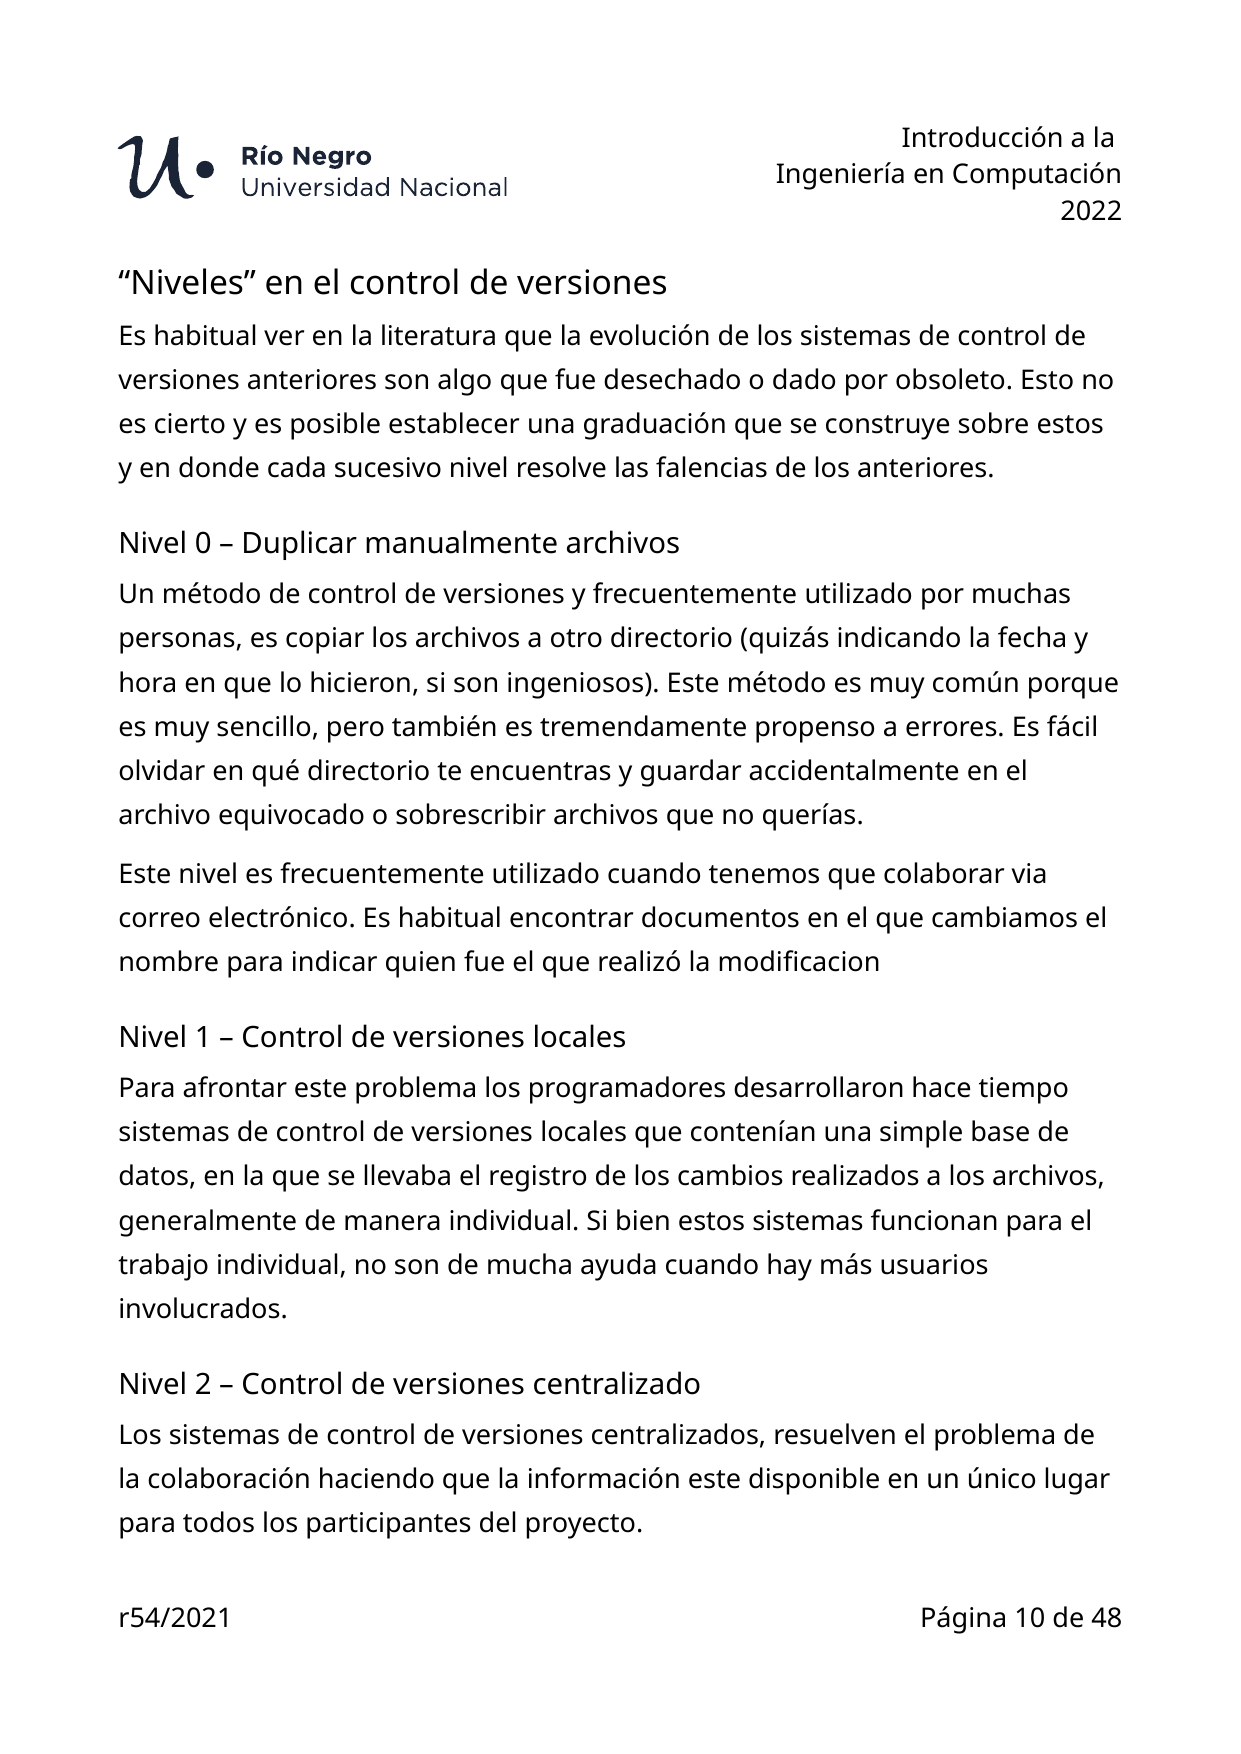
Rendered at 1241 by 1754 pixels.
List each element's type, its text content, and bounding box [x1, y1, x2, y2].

subtitle Nivel 0 – Duplicar manualmente archivos [118, 522, 1122, 562]
text Para afrontar este problema los programadores desarrollaron hace tiempo sistemas de control de versiones locales que contenían una simple base de datos, en la que se llevaba el registro de los cambios realizados a los archivos, generalmente de manera individual. Si bien estos sistemas funcionan para el trabajo individual, no son de mucha ayuda cuando hay más usuarios involucrados. [118, 1068, 1122, 1326]
subtitle Nivel 2 – Control de versiones centralizado [118, 1363, 1122, 1403]
subtitle “Niveles” en el control de versiones [118, 258, 1122, 304]
text Es habitual ver en la literatura que la evolución de los sistemas de control de versiones anteriores son algo que fue desechado o dado por obsoleto. Esto no es cierto y es posible establecer una graduación que se construye sobre estos y en donde cada sucesivo nivel resolve las falencias de los anteriores. [118, 316, 1122, 486]
text Un método de control de versiones y frecuentemente utilizado por muchas personas, es copiar los archivos a otro directorio (quizás indicando la fecha y hora en que lo hicieron, si son ingeniosos). Este método es muy común porque es muy sencillo, pero también es tremendamente propenso a errores. Es fácil olvidar en qué directorio te encuentras y guardar accidentalmente en el archivo equivocado o sobrescribir archivos que no querías. [118, 575, 1122, 832]
text Este nivel es frecuentemente utilizado cuando tenemos que colaborar via correo electrónico. Es habitual encontrar documentos en el que cambiamos el nombre para indicar quien fue el que realizó la modificacion [118, 854, 1122, 979]
subtitle Nivel 1 – Control de versiones locales [118, 1016, 1122, 1056]
text Los sistemas de control de versiones centralizados, resuelven el problema de la colaboración haciendo que la información este disponible en un único lugar para todos los participantes del proyecto. [118, 1415, 1122, 1540]
